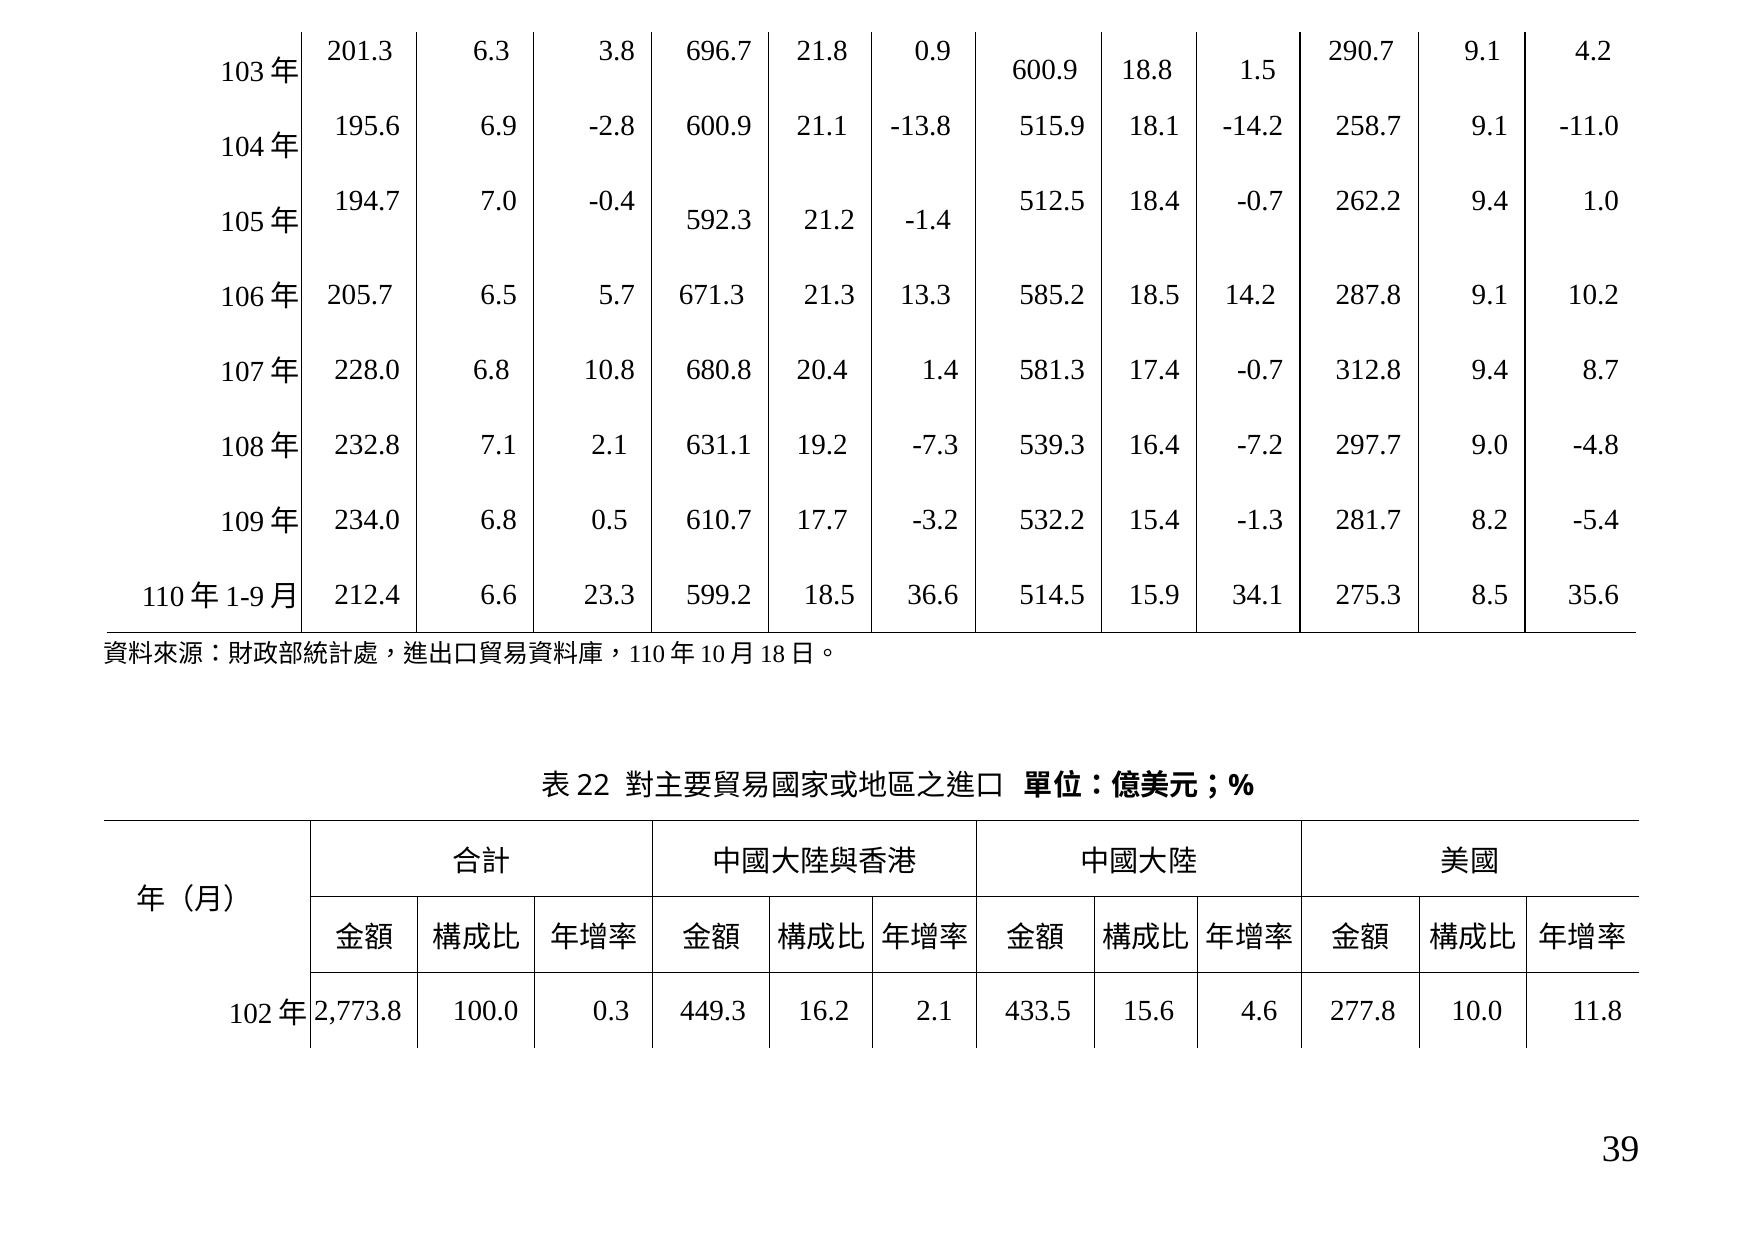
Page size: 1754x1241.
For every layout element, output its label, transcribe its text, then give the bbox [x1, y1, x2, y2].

table_cell 8.5 [1419, 557, 1524, 632]
table_cell 2.1 [534, 407, 651, 482]
table_cell -5.4 [1526, 482, 1636, 557]
table_cell 514.5 [976, 557, 1101, 632]
table_cell 4.2 [1526, 32, 1636, 107]
table_cell 0.5 [534, 482, 651, 557]
table_cell 10.0 [1420, 973, 1526, 1048]
table_cell 16.2 [770, 973, 872, 1048]
table_cell 5.7 [534, 257, 651, 332]
table_cell 35.6 [1526, 557, 1636, 632]
table_cell 6.3 [417, 32, 533, 107]
subtitle 表22 對主要貿易國家或地區之進口 單位：億美元；% [103, 745, 1639, 820]
table_cell 6.6 [417, 557, 533, 632]
table_cell 433.5 [977, 973, 1094, 1048]
table_cell 18.5 [769, 557, 871, 632]
table_cell 1.4 [872, 332, 975, 407]
table_cell 1.5 [1197, 32, 1299, 107]
table_cell 515.9 [976, 107, 1101, 182]
table_cell -0.4 [534, 182, 651, 257]
table_cell 34.1 [1197, 557, 1299, 632]
table_cell 277.8 [1302, 973, 1419, 1048]
table_cell 15.4 [1102, 482, 1196, 557]
table_cell 104年 [107, 107, 301, 182]
table_cell 680.8 [652, 332, 768, 407]
table_cell -1.3 [1197, 482, 1299, 557]
table_cell -2.8 [534, 107, 651, 182]
table_cell 6.5 [417, 257, 533, 332]
table_cell 7.0 [417, 182, 533, 257]
table_cell 21.8 [769, 32, 871, 107]
table_cell 539.3 [976, 407, 1101, 482]
table_cell 構成比 [418, 897, 534, 972]
table_cell 585.2 [976, 257, 1101, 332]
table_cell 290.7 [1301, 32, 1418, 107]
table_cell 36.6 [872, 557, 975, 632]
table_cell 8.2 [1419, 482, 1524, 557]
table_cell 19.2 [769, 407, 871, 482]
table_cell 631.1 [652, 407, 768, 482]
table_cell -7.2 [1197, 407, 1299, 482]
table_cell 0.9 [872, 32, 975, 107]
table_cell -11.0 [1526, 107, 1636, 182]
table_cell 600.9 [652, 107, 768, 182]
text 資料來源：財政部統計處，進出口貿易資料庫，110年10月18日。 [103, 633, 1639, 670]
table_cell 100.0 [418, 973, 534, 1048]
table_cell 106年 [107, 257, 301, 332]
table_cell 275.3 [1301, 557, 1418, 632]
table_cell 23.3 [534, 557, 651, 632]
table_header 美國 [1302, 821, 1638, 896]
table_cell 281.7 [1301, 482, 1418, 557]
table_cell 258.7 [1301, 107, 1418, 182]
table_cell 10.2 [1526, 257, 1636, 332]
table_cell 18.8 [1102, 32, 1196, 107]
table_cell 262.2 [1301, 182, 1418, 257]
table_cell 592.3 [652, 182, 768, 257]
table_cell 696.7 [652, 32, 768, 107]
table_cell 6.8 [417, 482, 533, 557]
table_cell 9.1 [1419, 257, 1524, 332]
table_cell 年增率 [1198, 897, 1301, 972]
table_cell 9.1 [1419, 32, 1524, 107]
table_cell 16.4 [1102, 407, 1196, 482]
table_cell 3.8 [534, 32, 651, 107]
table_cell 297.7 [1301, 407, 1418, 482]
table_cell 構成比 [1420, 897, 1526, 972]
table_cell 8.7 [1526, 332, 1636, 407]
table_cell 234.0 [302, 482, 416, 557]
table_cell 金額 [977, 897, 1094, 972]
table_cell 4.6 [1198, 973, 1301, 1048]
table_cell 232.8 [302, 407, 416, 482]
table_cell 構成比 [1095, 897, 1197, 972]
table_cell 110年1-9月 [107, 557, 301, 632]
table_cell 205.7 [302, 257, 416, 332]
table_cell 17.4 [1102, 332, 1196, 407]
table_cell 108年 [107, 407, 301, 482]
table_cell 105年 [107, 182, 301, 257]
table_cell 9.4 [1419, 332, 1524, 407]
table_cell 金額 [653, 897, 769, 972]
table_cell 195.6 [302, 107, 416, 182]
table_cell -0.7 [1197, 182, 1299, 257]
table_cell -7.3 [872, 407, 975, 482]
table_cell 13.3 [872, 257, 975, 332]
table_cell 581.3 [976, 332, 1101, 407]
table_cell 600.9 [976, 32, 1101, 107]
table_cell 449.3 [653, 973, 769, 1048]
table_cell 11.8 [1527, 973, 1638, 1048]
table_cell 15.6 [1095, 973, 1197, 1048]
table_header 合計 [311, 821, 652, 896]
table_cell 14.2 [1197, 257, 1299, 332]
table_cell 532.2 [976, 482, 1101, 557]
table_cell -13.8 [872, 107, 975, 182]
table_cell 109年 [107, 482, 301, 557]
table_cell 21.3 [769, 257, 871, 332]
table_cell 年增率 [1527, 897, 1638, 972]
table_cell 20.4 [769, 332, 871, 407]
table_cell 10.8 [534, 332, 651, 407]
table_cell -4.8 [1526, 407, 1636, 482]
table_cell -3.2 [872, 482, 975, 557]
table_cell 年增率 [535, 897, 652, 972]
table_header 中國大陸與香港 [653, 821, 976, 896]
table_cell 年增率 [873, 897, 976, 972]
table_header 年（月） [104, 821, 310, 972]
table_cell 2.1 [873, 973, 976, 1048]
table_cell -1.4 [872, 182, 975, 257]
table_cell 18.4 [1102, 182, 1196, 257]
table_cell 6.9 [417, 107, 533, 182]
table_cell 671.3 [652, 257, 768, 332]
table_cell 9.4 [1419, 182, 1524, 257]
table_cell 18.5 [1102, 257, 1196, 332]
table_cell 9.1 [1419, 107, 1524, 182]
table_cell 0.3 [535, 973, 652, 1048]
table_cell 194.7 [302, 182, 416, 257]
table_cell 610.7 [652, 482, 768, 557]
table_cell 2,773.8 [311, 973, 417, 1048]
table_cell 103年 [107, 32, 301, 107]
table_cell 1.0 [1526, 182, 1636, 257]
table_cell 287.8 [1301, 257, 1418, 332]
table_cell 599.2 [652, 557, 768, 632]
table_cell 107年 [107, 332, 301, 407]
table_cell 構成比 [770, 897, 872, 972]
table_cell 金額 [1302, 897, 1419, 972]
table_cell 7.1 [417, 407, 533, 482]
table_cell 512.5 [976, 182, 1101, 257]
table_header 中國大陸 [977, 821, 1301, 896]
table_cell 228.0 [302, 332, 416, 407]
table_cell 18.1 [1102, 107, 1196, 182]
table_cell -14.2 [1197, 107, 1299, 182]
table_cell 312.8 [1301, 332, 1418, 407]
table_cell 21.2 [769, 182, 871, 257]
table_cell 金額 [311, 897, 417, 972]
table_cell -0.7 [1197, 332, 1299, 407]
table_cell 6.8 [417, 332, 533, 407]
table_cell 201.3 [302, 32, 416, 107]
table_cell 102年 [104, 972, 310, 1048]
table_cell 212.4 [302, 557, 416, 632]
table_cell 9.0 [1419, 407, 1524, 482]
table_cell 15.9 [1102, 557, 1196, 632]
table_cell 17.7 [769, 482, 871, 557]
table_cell 21.1 [769, 107, 871, 182]
